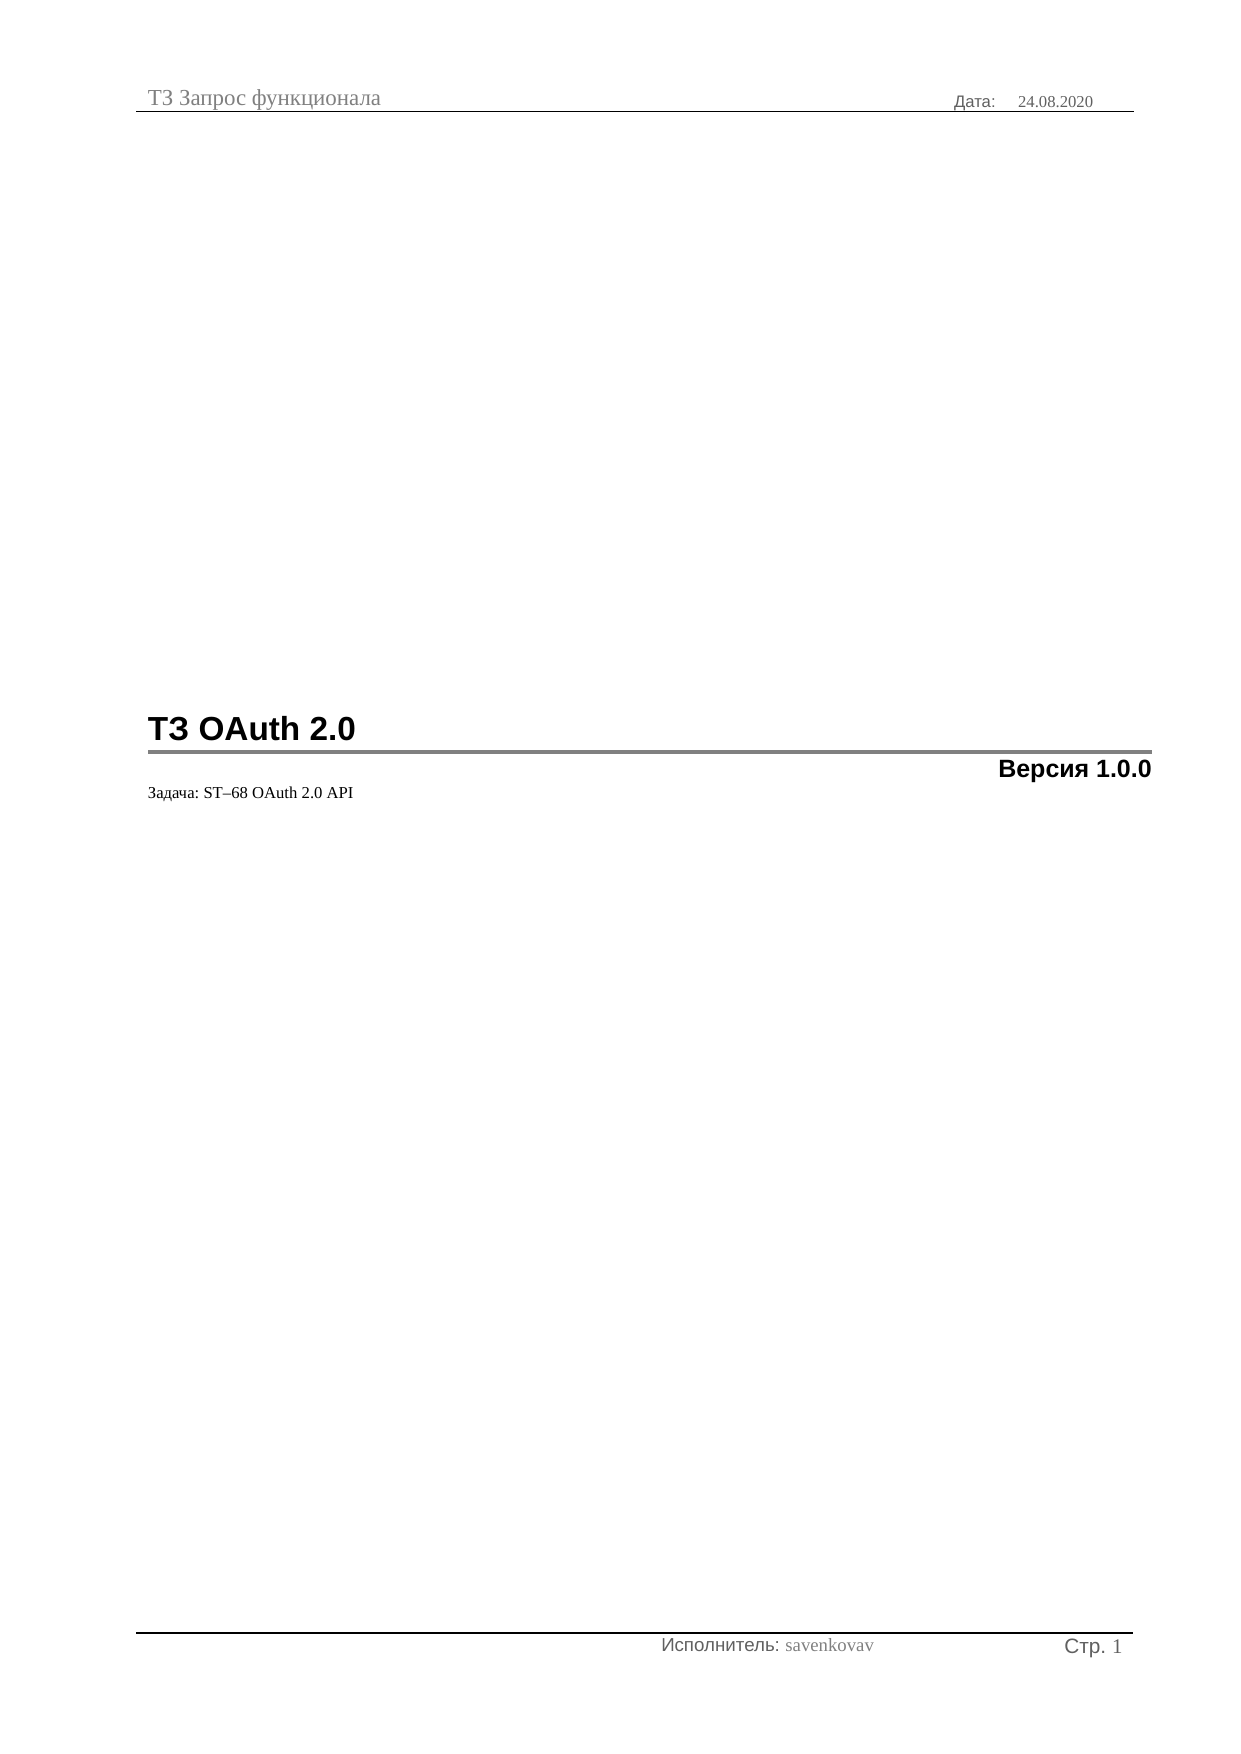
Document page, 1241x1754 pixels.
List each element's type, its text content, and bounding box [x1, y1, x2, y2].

text ТЗ OAuth 2.0 [148, 709, 1152, 750]
text Версия 1.0.0 [148, 754, 1152, 783]
text Задача: ST–68 OAuth 2.0 API [148, 783, 1152, 802]
